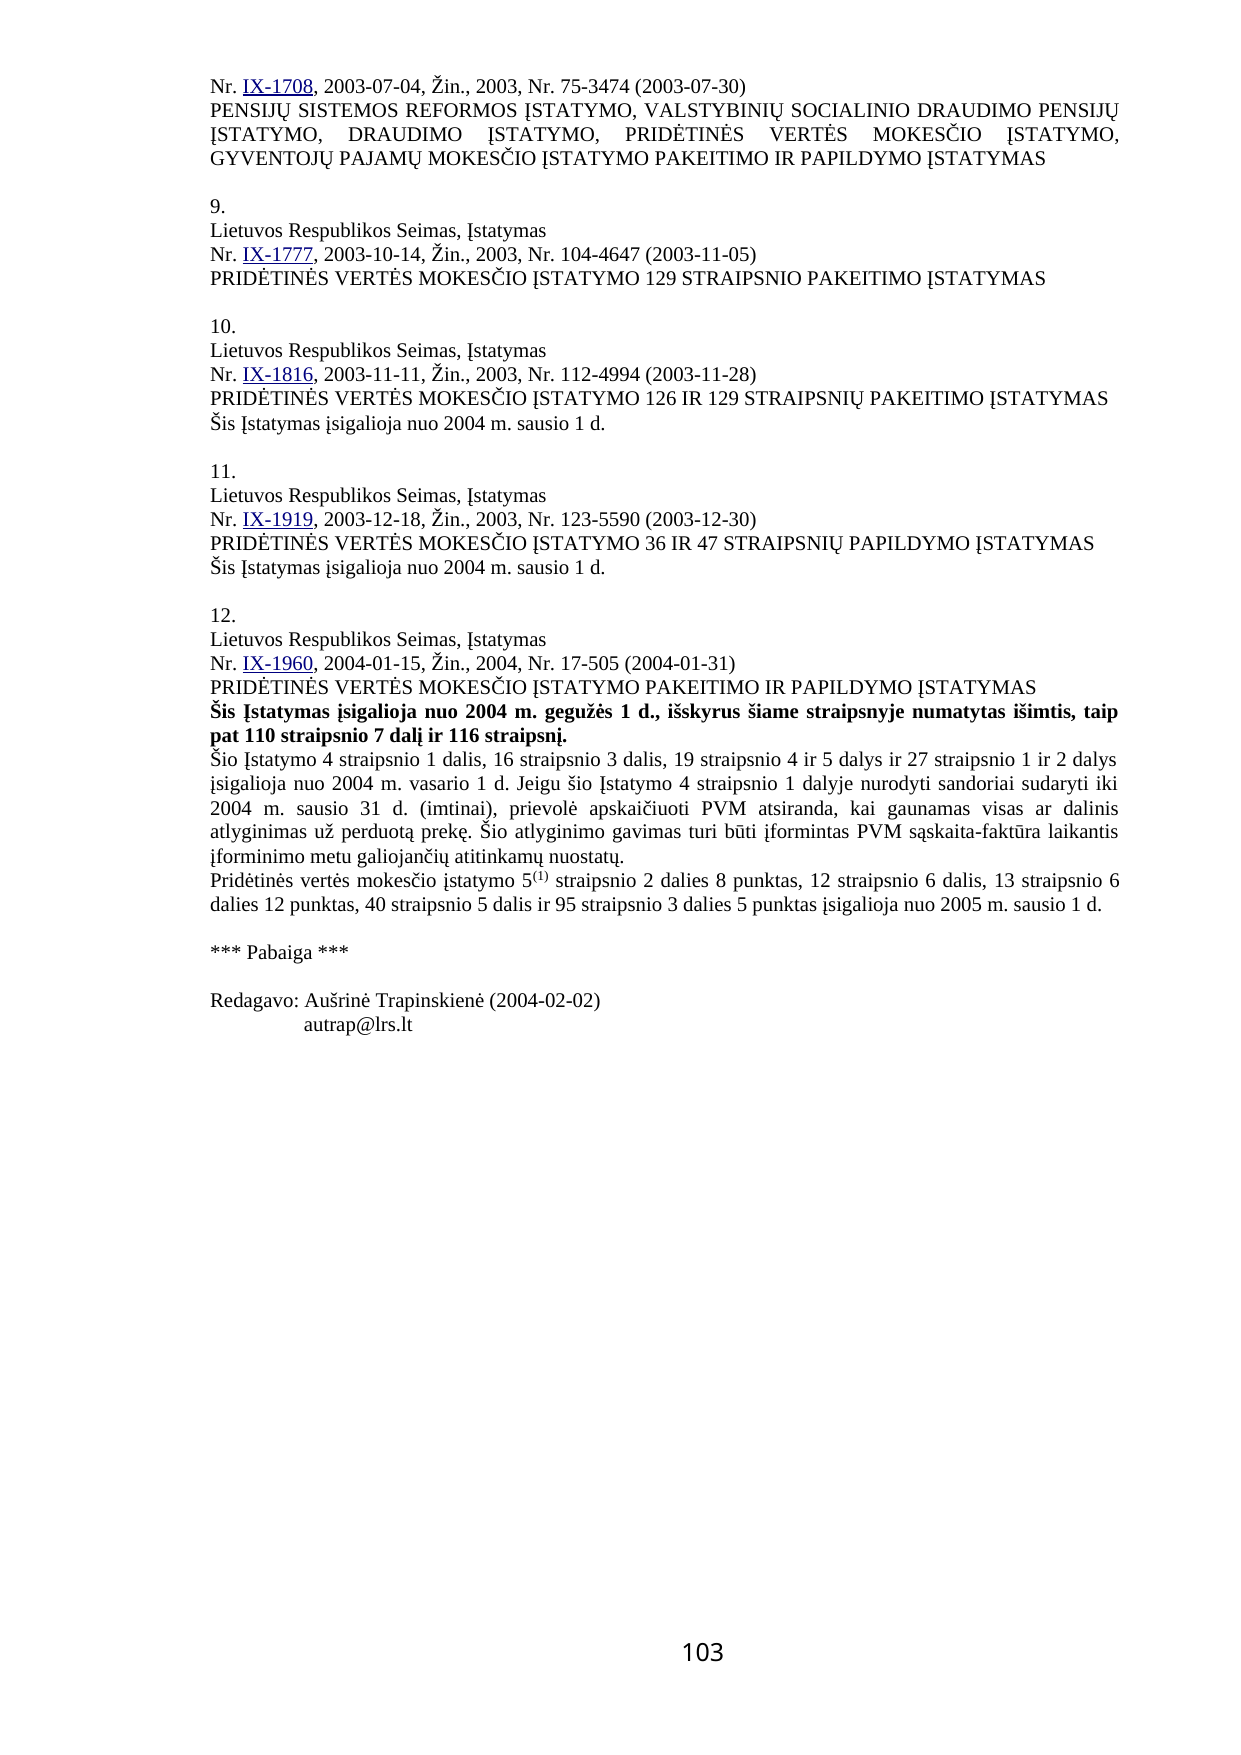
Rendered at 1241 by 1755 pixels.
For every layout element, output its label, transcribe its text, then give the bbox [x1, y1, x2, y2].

text Lietuvos Respublikos Seimas, Įstatymas [210, 483, 1120, 507]
text Šis Įstatymas įsigalioja nuo 2004 m. sausio 1 d. [210, 410, 1120, 434]
text Šis Įstatymas įsigalioja nuo 2004 m. gegužės 1 d., išskyrus šiame straipsnyje numatytas išimtis, taip pat 110 straipsnio 7 dalį ir 116 straipsnį. [210, 699, 1120, 747]
text PRIDĖTINĖS VERTĖS MOKESČIO ĮSTATYMO PAKEITIMO IR PAPILDYMO ĮSTATYMAS [210, 675, 1120, 699]
text Nr. IX-1777, 2003-10-14, Žin., 2003, Nr. 104-4647 (2003-11-05) [210, 242, 1120, 266]
text Nr. IX-1960, 2004-01-15, Žin., 2004, Nr. 17-505 (2004-01-31) [210, 651, 1120, 675]
text Lietuvos Respublikos Seimas, Įstatymas [210, 218, 1120, 242]
text PRIDĖTINĖS VERTĖS MOKESČIO ĮSTATYMO 36 IR 47 STRAIPSNIŲ PAPILDYMO ĮSTATYMAS [210, 531, 1120, 555]
text PRIDĖTINĖS VERTĖS MOKESČIO ĮSTATYMO 126 IR 129 STRAIPSNIŲ PAKEITIMO ĮSTATYMAS [210, 386, 1120, 410]
text 12. [210, 603, 1120, 627]
text Redagavo: Aušrinė Trapinskienė (2004-02-02) [210, 988, 1120, 1012]
text Lietuvos Respublikos Seimas, Įstatymas [210, 338, 1120, 362]
text Nr. IX-1708, 2003-07-04, Žin., 2003, Nr. 75-3474 (2003-07-30) [210, 73, 1120, 98]
text Nr. IX-1919, 2003-12-18, Žin., 2003, Nr. 123-5590 (2003-12-30) [210, 507, 1120, 531]
text 9. [210, 194, 1120, 218]
text Nr. IX-1816, 2003-11-11, Žin., 2003, Nr. 112-4994 (2003-11-28) [210, 362, 1120, 386]
text Pridėtinės vertės mokesčio įstatymo 5(1) straipsnio 2 dalies 8 punktas, 12 straipsnio 6 dalis, 13 straipsnio 6 dalies 12 punktas, 40 straipsnio 5 dalis ir 95 straipsnio 3 dalies 5 punktas įsigalioja nuo 2005 m. sausio 1 d. [210, 868, 1120, 916]
text Lietuvos Respublikos Seimas, Įstatymas [210, 627, 1120, 651]
text Šis Įstatymas įsigalioja nuo 2004 m. sausio 1 d. [210, 555, 1120, 579]
text 10. [210, 314, 1120, 338]
text autrap@lrs.lt [210, 1012, 1120, 1036]
text 11. [210, 458, 1120, 483]
text PENSIJŲ SISTEMOS REFORMOS ĮSTATYMO, VALSTYBINIŲ SOCIALINIO DRAUDIMO PENSIJŲ ĮSTATYMO, DRAUDIMO ĮSTATYMO, PRIDĖTINĖS VERTĖS MOKESČIO ĮSTATYMO, GYVENTOJŲ PAJAMŲ MOKESČIO ĮSTATYMO PAKEITIMO IR PAPILDYMO ĮSTATYMAS [210, 98, 1120, 170]
text *** Pabaiga *** [210, 940, 1120, 964]
text Šio Įstatymo 4 straipsnio 1 dalis, 16 straipsnio 3 dalis, 19 straipsnio 4 ir 5 dalys ir 27 straipsnio 1 ir 2 dalys įsigalioja nuo 2004 m. vasario 1 d. Jeigu šio Įstatymo 4 straipsnio 1 dalyje nurodyti sandoriai sudaryti iki 2004 m. sausio 31 d. (imtinai), prievolė apskaičiuoti PVM atsiranda, kai gaunamas visas ar dalinis atlyginimas už perduotą prekę. Šio atlyginimo gavimas turi būti įformintas PVM sąskaita-faktūra laikantis įforminimo metu galiojančių atitinkamų nuostatų. [210, 747, 1120, 868]
text PRIDĖTINĖS VERTĖS MOKESČIO ĮSTATYMO 129 STRAIPSNIO PAKEITIMO ĮSTATYMAS [210, 266, 1120, 290]
